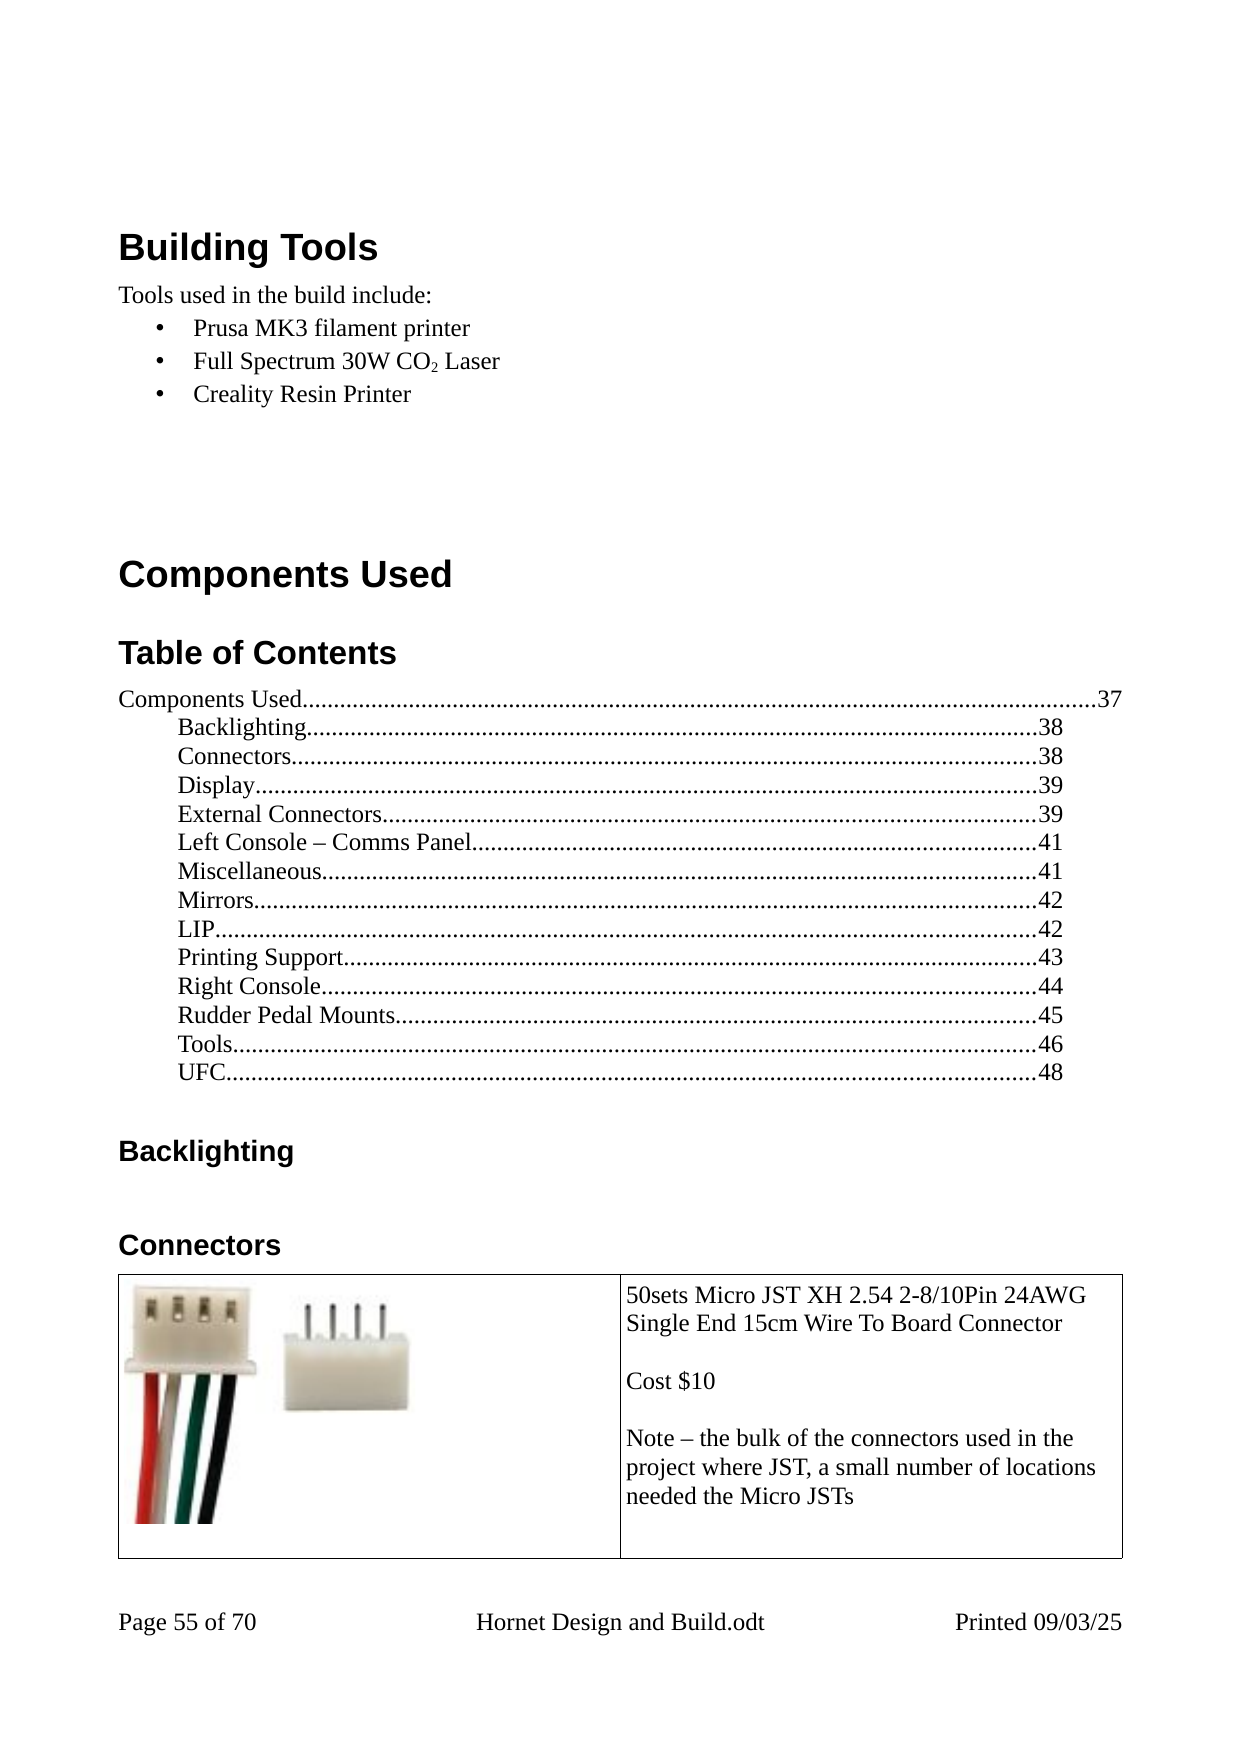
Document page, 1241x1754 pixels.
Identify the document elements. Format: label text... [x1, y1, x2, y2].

text LIP 42 [177, 914, 1122, 942]
text Right Console 44 [177, 971, 1122, 1000]
subtitle Table of Contents [118, 633, 1122, 671]
table_header 50sets Micro JST XH 2.54 2-8/10Pin 24AWG Single End 15cm Wire To Board Connector Cost $10 Note – the bulk of the connectors used in the project where JST, a small number of locations needed the Micro JSTs [621, 1275, 1122, 1558]
table_header [119, 1275, 620, 1558]
subtitle Building Tools [118, 224, 1122, 268]
text Components Used 37 [118, 684, 1122, 712]
list Full Spectrum 30W CO2 Laser [156, 346, 1122, 375]
text UFC 48 [177, 1057, 1122, 1086]
text Left Console – Comms Panel 41 [177, 827, 1122, 856]
list Prusa MK3 filament printer [156, 313, 1122, 342]
subtitle Backlighting [118, 1134, 1122, 1168]
text External Connectors 39 [177, 799, 1122, 827]
text Backlighting 38 [177, 712, 1122, 741]
text Rudder Pedal Mounts 45 [177, 1000, 1122, 1029]
list Creality Resin Printer [156, 379, 1122, 408]
text Display 39 [177, 770, 1122, 799]
picture [123, 1279, 416, 1524]
subtitle Components Used [118, 552, 1122, 595]
text Tools used in the build include: [118, 280, 1122, 309]
text Miscellaneous 41 [177, 856, 1122, 885]
text Printing Support 43 [177, 942, 1122, 971]
subtitle Connectors [118, 1228, 1122, 1261]
text Mirrors 42 [177, 885, 1122, 914]
text Connectors 38 [177, 741, 1122, 770]
text Tools 46 [177, 1029, 1122, 1057]
